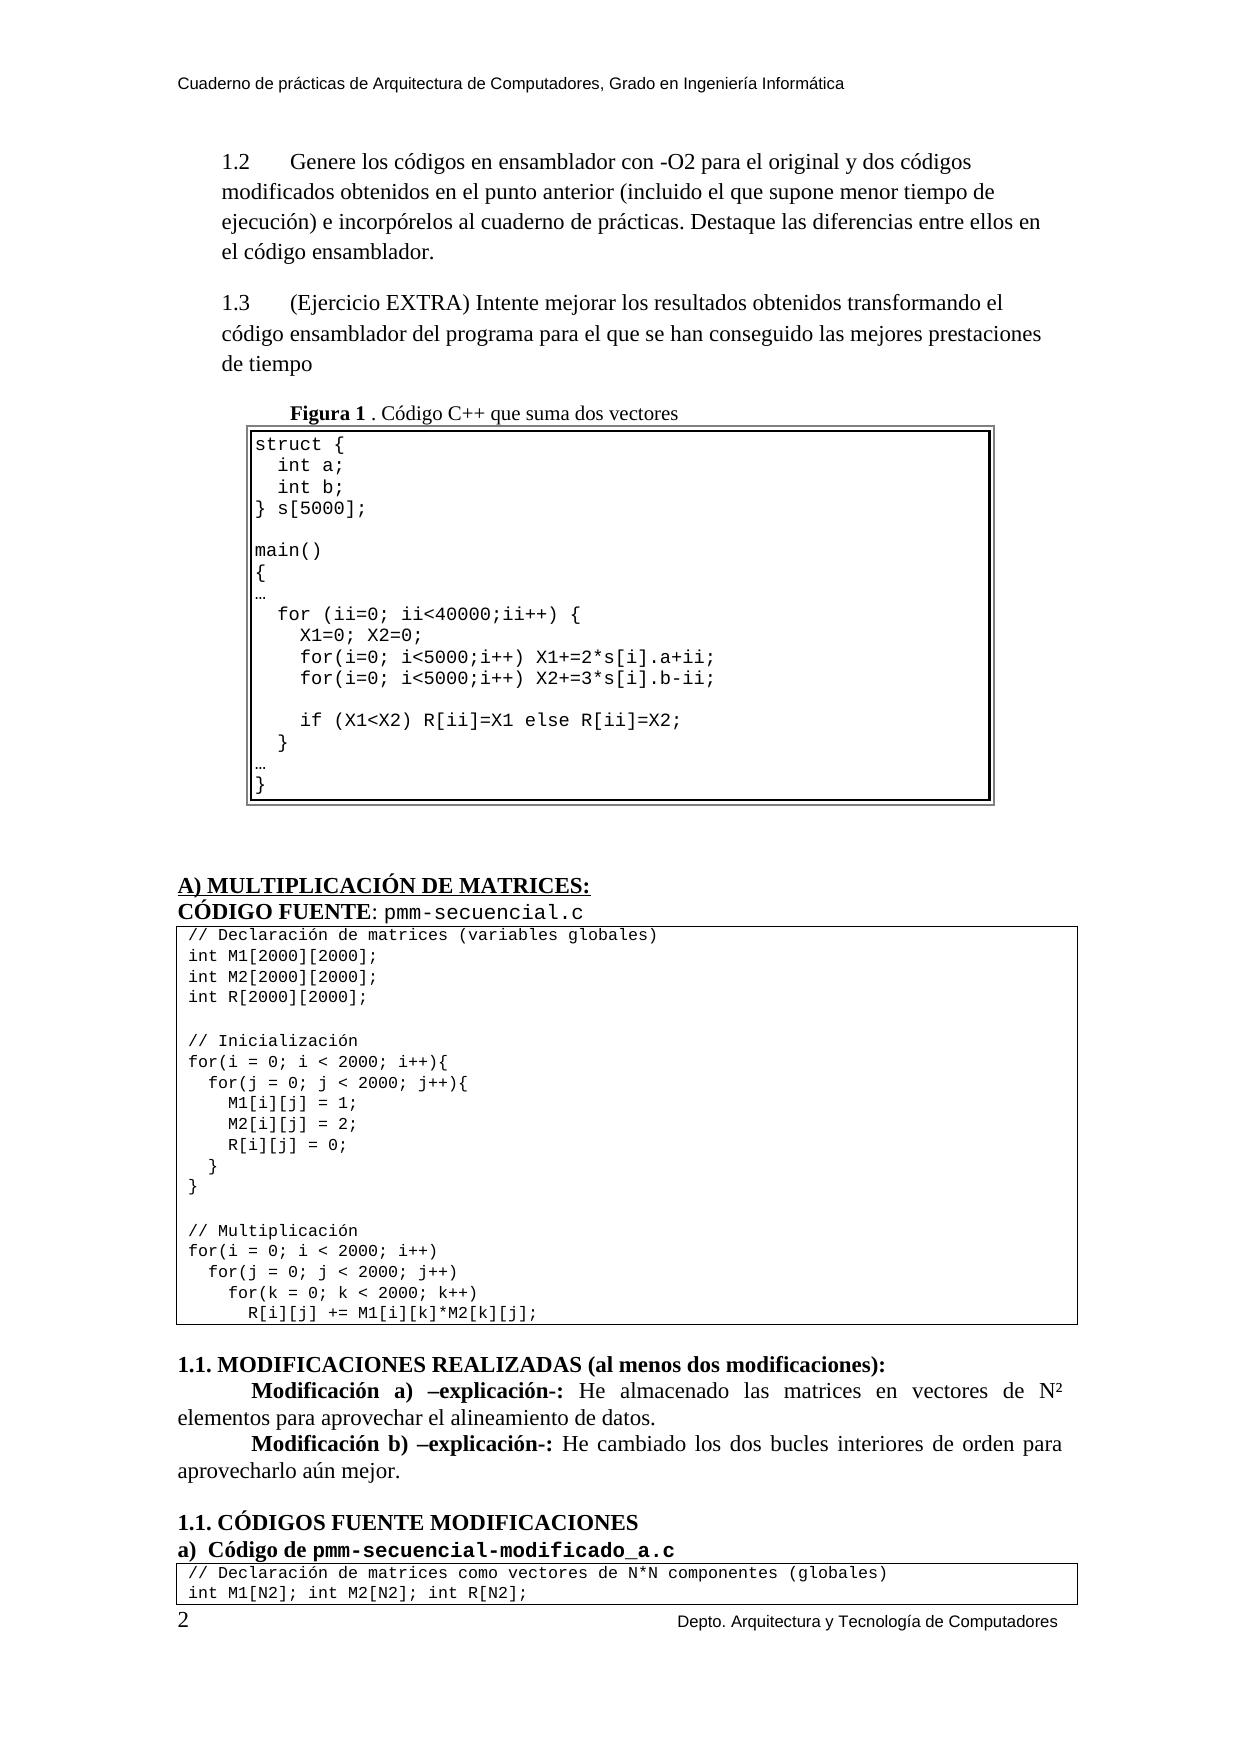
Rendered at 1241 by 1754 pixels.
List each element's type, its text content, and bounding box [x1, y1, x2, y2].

text A) MULTIPLICACIÓN DE MATRICES: [177, 872, 1063, 898]
text Modificación a) –explicación-: He almacenado las matrices en vectores de N² elementos para aprovechar el alineamiento de datos. [177, 1378, 1063, 1430]
text a) Código de pmm-secuencial-modificado_a.c [177, 1536, 1063, 1563]
list Figura 1 . Código C++ que suma dos vectores [252, 401, 1063, 425]
table_header // Declaración de matrices (variables globales) int M1[2000][2000]; int M2[2000][2000]; int R[2000][2000]; // Inicialización for(i = 0; i < 2000; i++){ for(j = 0; j < 2000; j++){ M1[i][j] = 1; M2[i][j] = 2; R[i][j] = 0; } } // Multiplicación for(i = 0; i < 2000; i++) for(j = 0; j < 2000; j++) for(k = 0; k < 2000; k++) R[i][j] += M1[i][k]*M2[k][j]; [177, 927, 1077, 1324]
text 1.1. CÓDIGOS FUENTE MODIFICACIONES [177, 1509, 1063, 1536]
text 1.1. MODIFICACIONES REALIZADAS (al menos dos modificaciones): [177, 1351, 1063, 1378]
list (Ejercicio EXTRA) Intente mejorar los resultados obtenidos transformando el código ensamblador del programa para el que se han conseguido las mejores prestaciones de tiempo [221, 289, 1063, 376]
text Modificación b) –explicación-: He cambiado los dos bucles interiores de orden para aprovecharlo aún mejor. [177, 1430, 1063, 1483]
text CÓDIGO FUENTE: pmm-secuencial.c [177, 898, 1063, 926]
table_header struct { int a; int b; } s[5000]; main() { … for (ii=0; ii<40000;ii++) { X1=0; X2=0; for(i=0; i<5000;i++) X1+=2*s[i].a+ii; for(i=0; i<5000;i++) X2+=3*s[i].b-ii; if (X1<X2) R[ii]=X1 else R[ii]=X2; } … } [248, 427, 993, 804]
table_header // Declaración de matrices como vectores de N*N componentes (globales) int M1[N2]; int M2[N2]; int R[N2]; [177, 1564, 1077, 1604]
list Genere los códigos en ensamblador con -O2 para el original y dos códigos modificados obtenidos en el punto anterior (incluido el que supone menor tiempo de ejecución) e incorpórelos al cuaderno de prácticas. Destaque las diferencias entre ellos en el código ensamblador. [221, 148, 1063, 265]
